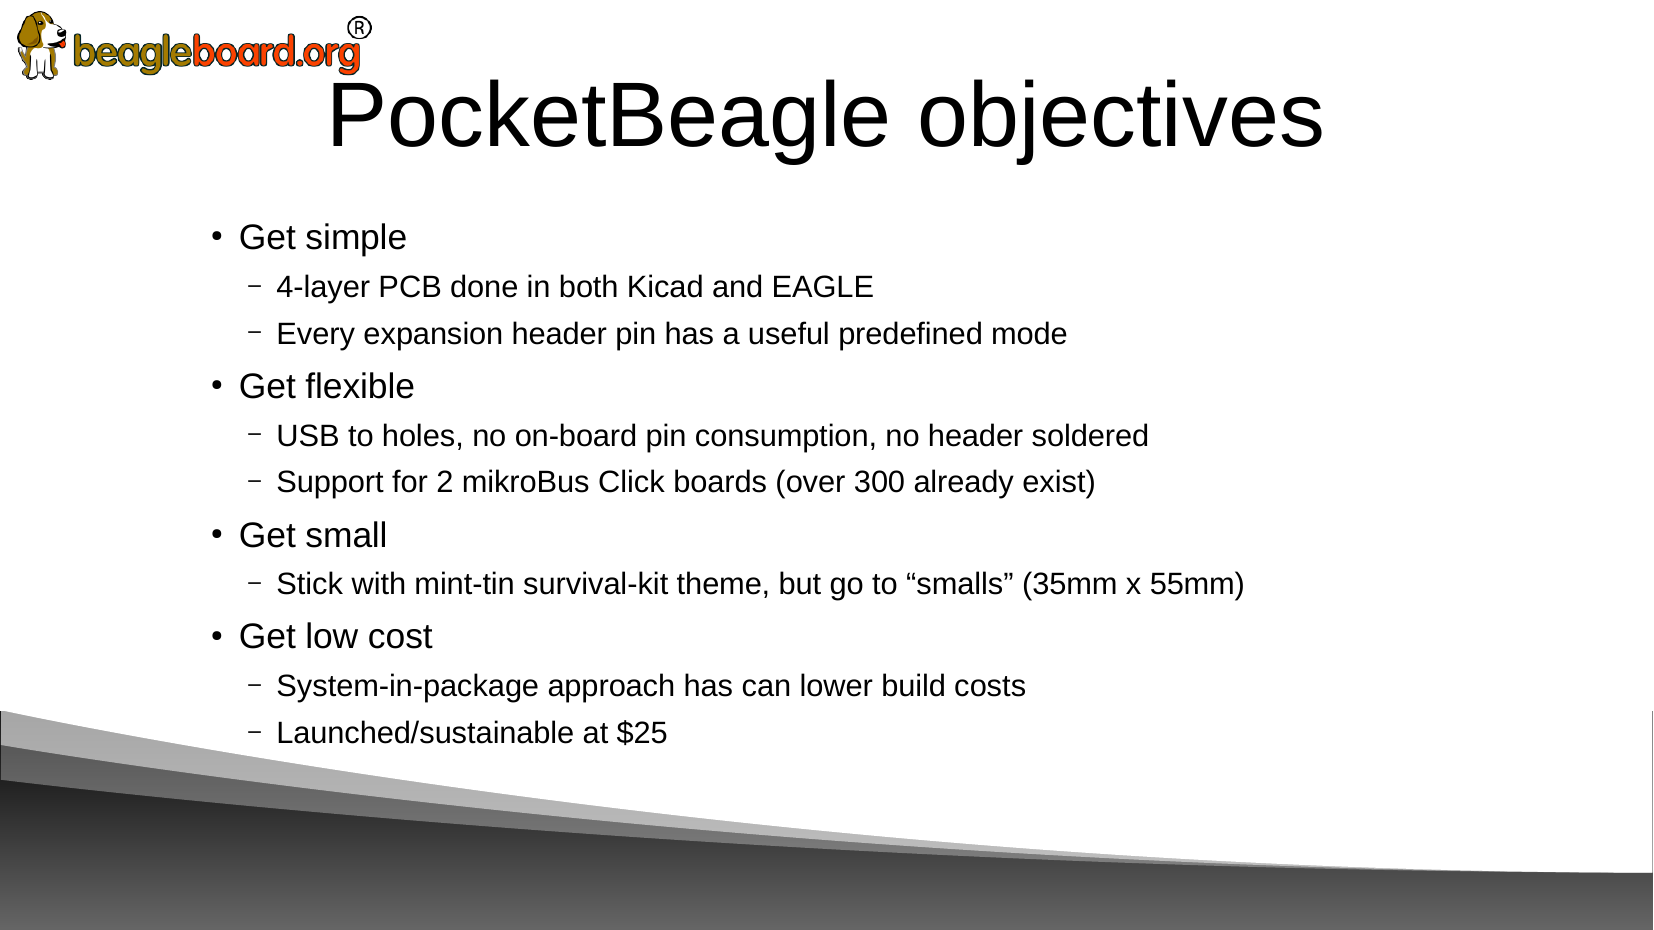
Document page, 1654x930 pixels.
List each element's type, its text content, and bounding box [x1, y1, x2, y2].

title PocketBeagle objectives [82, 37, 1571, 193]
list Get simple 4-layer PCB done in both Kicad and EAGLE Every expansion header pin has a useful predefined mode Get flexible USB to holes, no on-board pin consumption, no header soldered Support for 2 mikroBus Click boards (over 300 already exist) Get small Stick with mint-tin survival-kit theme, but go to “smalls” (35mm x 55mm) Get low cost System-in-package approach has can lower build costs Launched/sustainable at $25 [201, 217, 1571, 757]
picture [17, 11, 372, 80]
